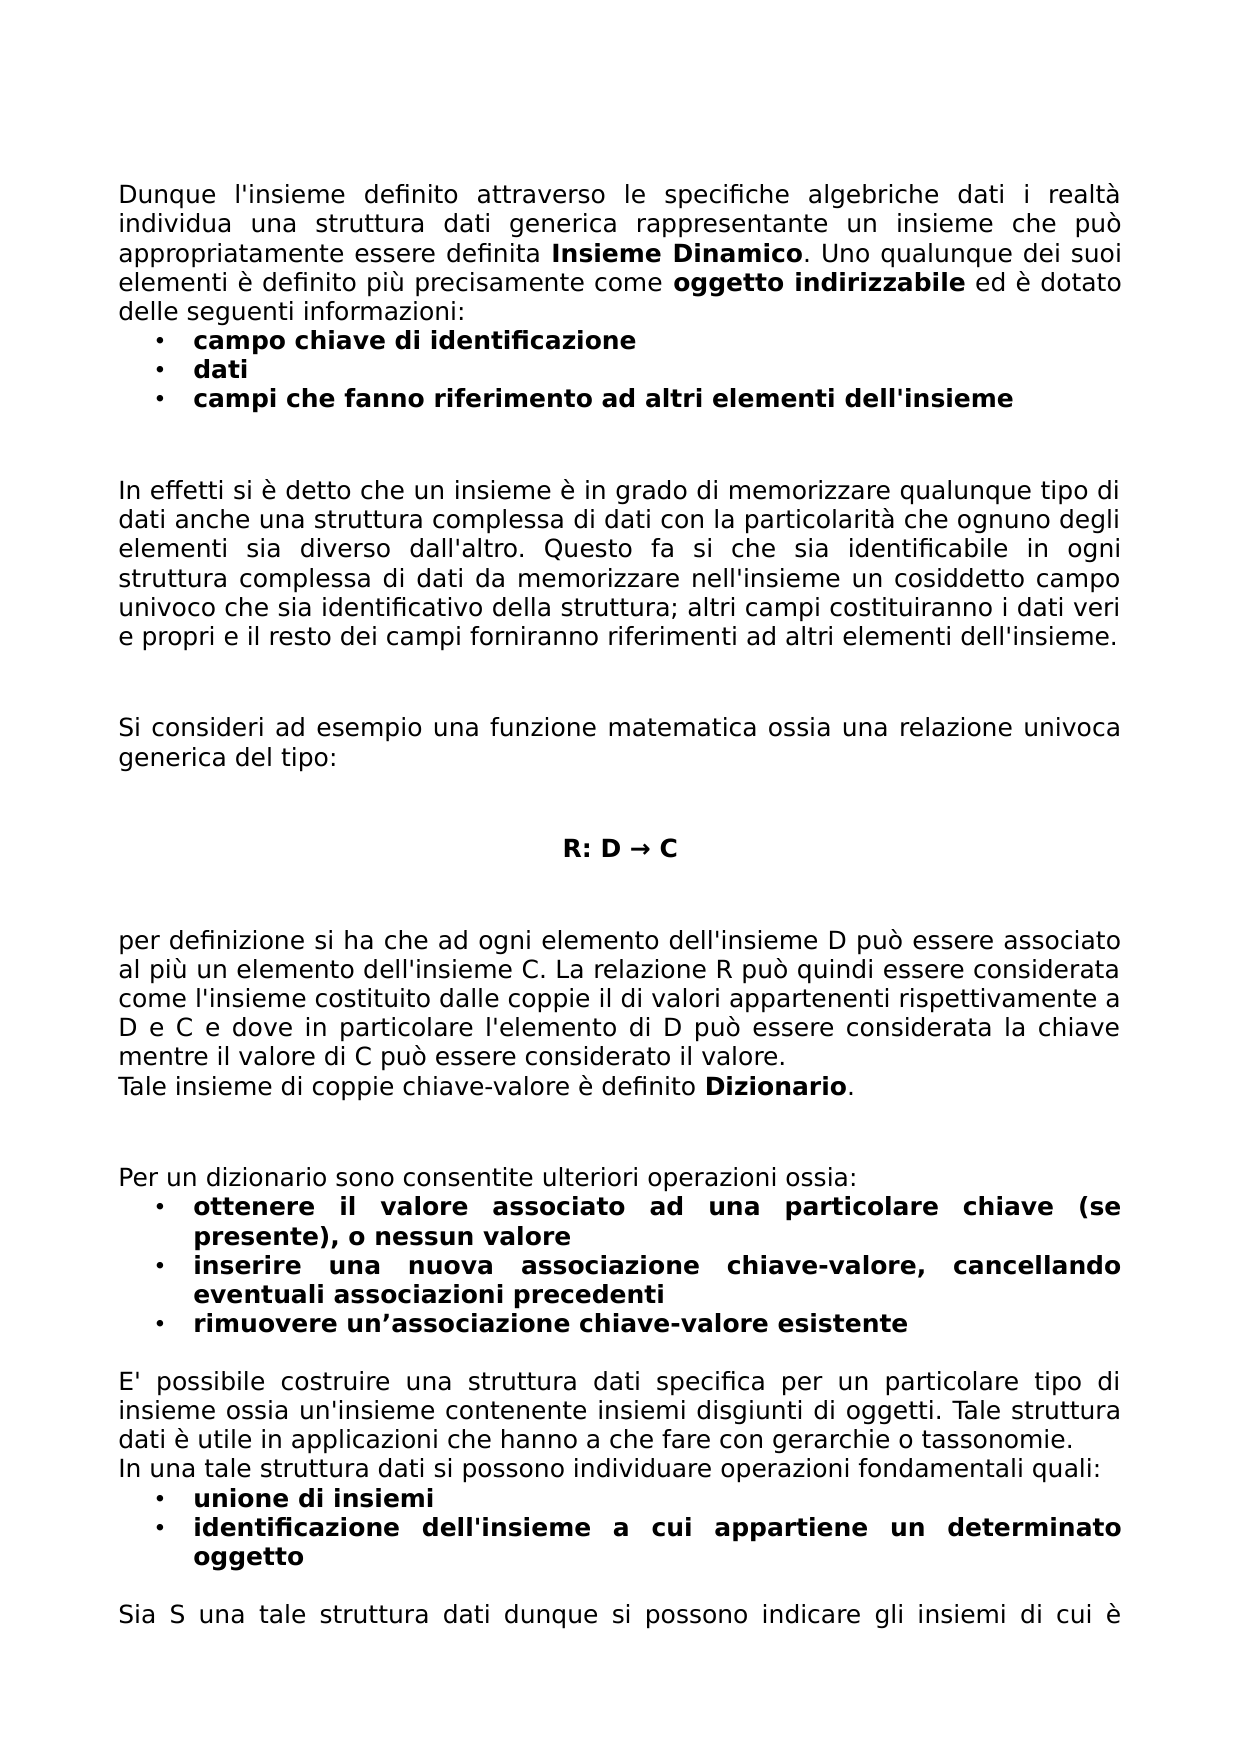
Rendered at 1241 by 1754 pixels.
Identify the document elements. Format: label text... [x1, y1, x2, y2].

list unione di insiemi [156, 1484, 1122, 1513]
text per definizione si ha che ad ogni elemento dell'insieme D può essere associato al più un elemento dell'insieme C. La relazione R può quindi essere considerata come l'insieme costituito dalle coppie il di valori appartenenti rispettivamente a D e C e dove in particolare l'elemento di D può essere considerata la chiave mentre il valore di C può essere considerato il valore. [118, 926, 1122, 1072]
text Si consideri ad esempio una funzione matematica ossia una relazione univoca generica del tipo: [118, 714, 1122, 772]
list campo chiave di identificazione [156, 326, 1122, 356]
text R: D → C [118, 834, 1122, 863]
text Sia S una tale struttura dati dunque si possono indicare gli insiemi di cui è [118, 1600, 1122, 1629]
list dati [156, 356, 1122, 385]
list rimuovere un’associazione chiave-valore esistente [156, 1309, 1122, 1338]
list inserire una nuova associazione chiave-valore, cancellando eventuali associazioni precedenti [156, 1251, 1122, 1309]
text In effetti si è detto che un insieme è in grado di memorizzare qualunque tipo di dati anche una struttura complessa di dati con la particolarità che ognuno degli elementi sia diverso dall'altro. Questo fa si che sia identificabile in ogni struttura complessa di dati da memorizzare nell'insieme un cosiddetto campo univoco che sia identificativo della struttura; altri campi costituiranno i dati veri e propri e il resto dei campi forniranno riferimenti ad altri elementi dell'insieme. [118, 476, 1122, 651]
list ottenere il valore associato ad una particolare chiave (se presente), o nessun valore [156, 1192, 1122, 1251]
text Per un dizionario sono consentite ulteriori operazioni ossia: [118, 1163, 1122, 1192]
text Tale insieme di coppie chiave-valore è definito Dizionario. [118, 1072, 1122, 1101]
text E' possibile costruire una struttura dati specifica per un particolare tipo di insieme ossia un'insieme contenente insiemi disgiunti di oggetti. Tale struttura dati è utile in applicazioni che hanno a che fare con gerarchie o tassonomie. [118, 1367, 1122, 1454]
list campi che fanno riferimento ad altri elementi dell'insieme [156, 385, 1122, 414]
text In una tale struttura dati si possono individuare operazioni fondamentali quali: [118, 1454, 1122, 1484]
text Dunque l'insieme definito attraverso le specifiche algebriche dati i realtà individua una struttura dati generica rappresentante un insieme che può appropriatamente essere definita Insieme Dinamico. Uno qualunque dei suoi elementi è definito più precisamente come oggetto indirizzabile ed è dotato delle seguenti informazioni: [118, 181, 1122, 326]
list identificazione dell'insieme a cui appartiene un determinato oggetto [156, 1513, 1122, 1571]
